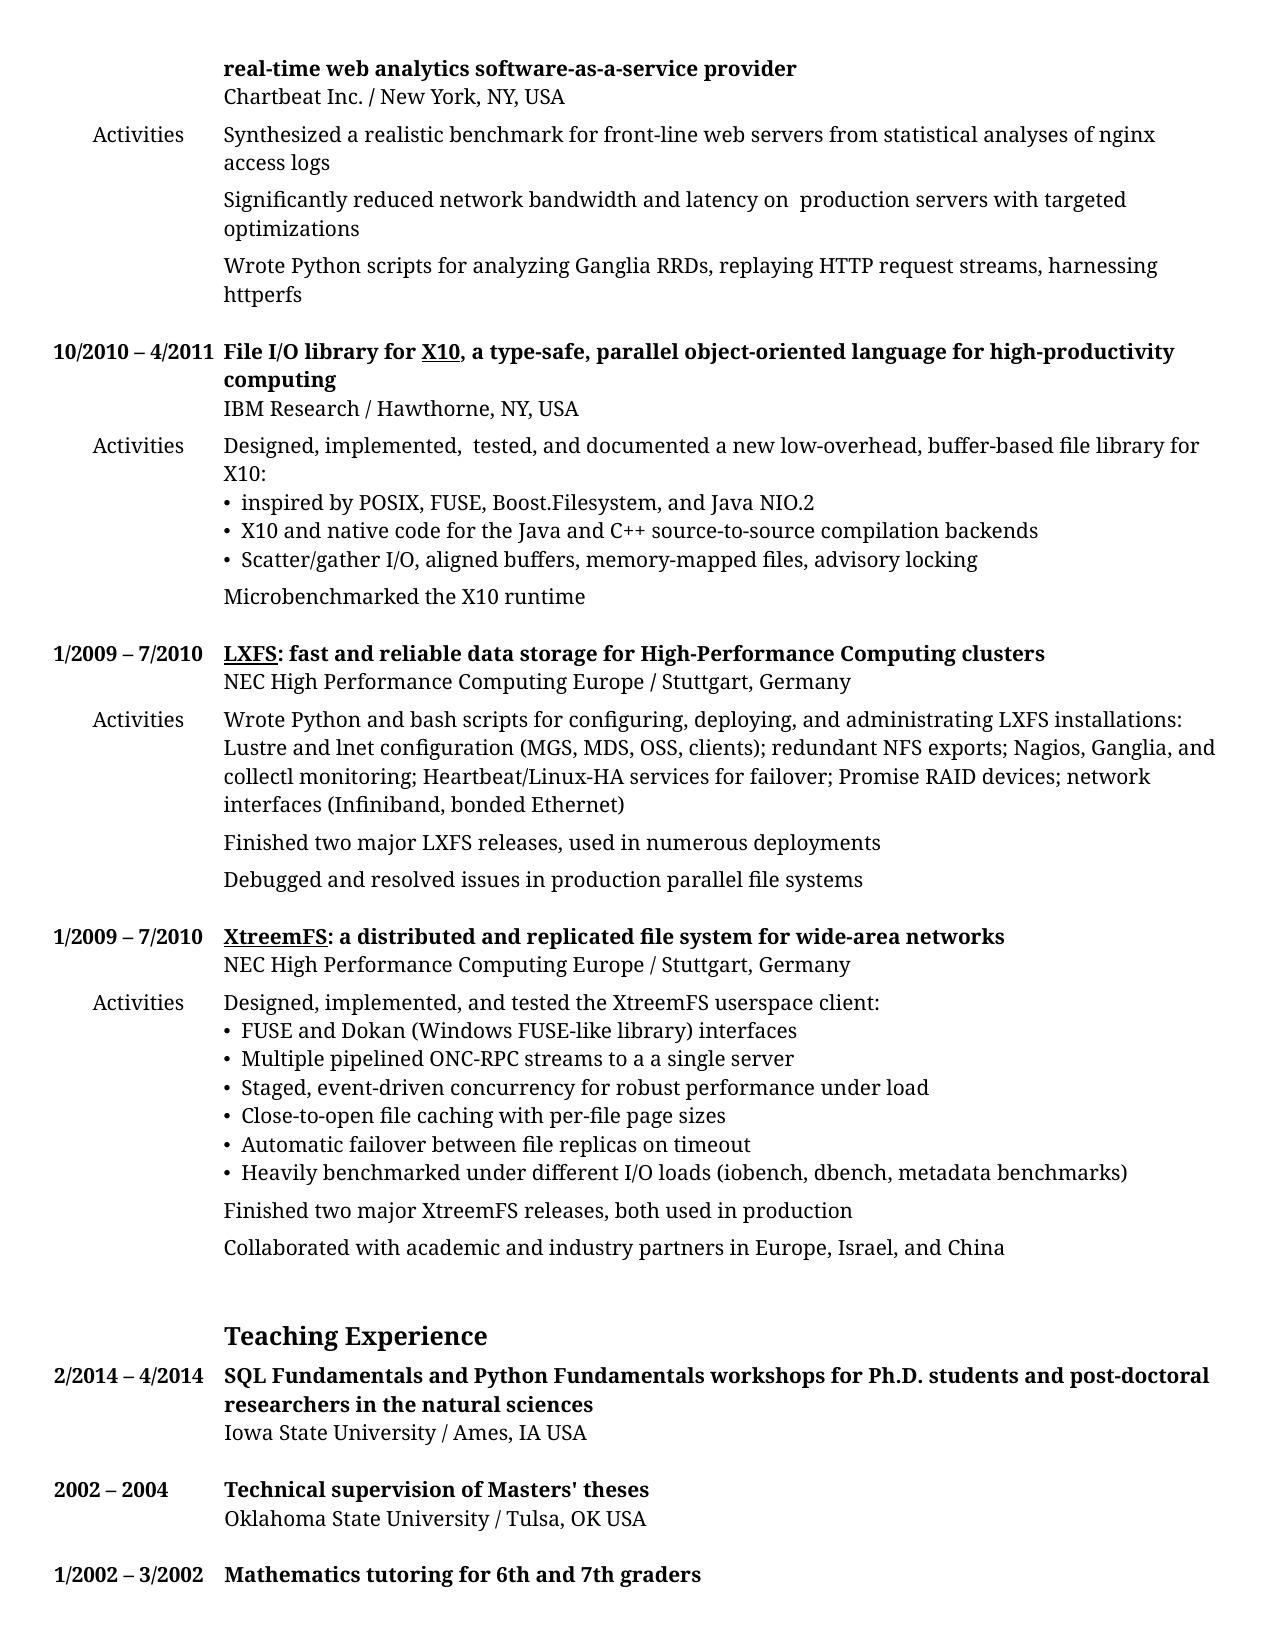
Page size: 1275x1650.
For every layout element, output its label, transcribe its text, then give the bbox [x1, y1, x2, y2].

table_cell [223, 894, 1221, 922]
table_cell [223, 611, 1221, 639]
table_cell Wrote Python and bash scripts for configuring, deploying, and administrating LXFS installations: Lustre and lnet configuration (MGS, MDS, OSS, clients); redundant NFS exports; Nagios, Ganglia, and collectl monitoring; Heartbeat/Linux-HA services for failover; Promise RAID devices; network interfaces (Infiniband, bonded Ethernet) Finished two major LXFS releases, used in numerous deployments Debugged and resolved issues in production parallel file systems [223, 705, 1221, 893]
table_cell 1/2009 – 7/2010 [53, 922, 223, 988]
table_cell Activities [53, 431, 223, 611]
table_cell [53, 54, 223, 120]
table_cell real-time web analytics software-as-a-service provider Chartbeat Inc. / New York, NY, USA [223, 54, 1221, 120]
table_cell 10/2010 – 4/2011 [53, 337, 223, 431]
table_cell [54, 1447, 224, 1475]
table_cell LXFS: fast and reliable data storage for High-Performance Computing clusters NEC High Performance Computing Europe / Stuttgart, Germany [223, 639, 1221, 705]
table_cell Synthesized a realistic benchmark for front-line web servers from statistical analyses of nginx access logs Significantly reduced network bandwidth and latency on production servers with targeted optimizations Wrote Python scripts for analyzing Ganglia RRDs, replaying HTTP request streams, harnessing httperfs [223, 120, 1221, 308]
table_cell XtreemFS: a distributed and replicated file system for wide-area networks NEC High Performance Computing Europe / Stuttgart, Germany [223, 922, 1221, 988]
table_cell [224, 1532, 1221, 1561]
table_cell File I/O library for X10, a type-safe, parallel object-oriented language for high-productivity computing IBM Research / Hawthorne, NY, USA [223, 337, 1221, 431]
table_header Teaching Experience [224, 1319, 1221, 1361]
table_cell 2002 – 2004 [54, 1475, 224, 1532]
table_cell 2/2014 – 4/2014 [54, 1361, 224, 1447]
table_cell Designed, implemented, tested, and documented a new low-overhead, buffer-based file library for X10: inspired by POSIX, FUSE, Boost.Filesystem, and Java NIO.2 X10 and native code for the Java and C++ source-to-source compilation backends Scatter/gather I/O, aligned buffers, memory-mapped files, advisory locking Microbenchmarked the X10 runtime [223, 431, 1221, 611]
table_cell [53, 308, 223, 337]
table_cell Mathematics tutoring for 6th and 7th graders [224, 1561, 1221, 1589]
table_cell Activities [53, 120, 223, 308]
table_cell Activities [53, 705, 223, 893]
table_cell Designed, implemented, and tested the XtreemFS userspace client: FUSE and Dokan (Windows FUSE-like library) interfaces Multiple pipelined ONC-RPC streams to a a single server Staged, event-driven concurrency for robust performance under load Close-to-open file caching with per-file page sizes Automatic failover between file replicas on timeout Heavily benchmarked under different I/O loads (iobench, dbench, metadata benchmarks) Finished two major XtreemFS releases, both used in production Collaborated with academic and industry partners in Europe, Israel, and China [223, 988, 1221, 1262]
table_cell [53, 894, 223, 922]
table_cell Activities [53, 988, 223, 1262]
table_cell Technical supervision of Masters' theses Oklahoma State University / Tulsa, OK USA [224, 1475, 1221, 1532]
table_cell 1/2002 – 3/2002 [54, 1561, 224, 1589]
table_header [54, 1319, 224, 1361]
table_cell [224, 1447, 1221, 1475]
table_cell [54, 1532, 224, 1561]
table_cell [53, 611, 223, 639]
table_cell [223, 308, 1221, 337]
table_cell 1/2009 – 7/2010 [53, 639, 223, 705]
table_cell SQL Fundamentals and Python Fundamentals workshops for Ph.D. students and post-doctoral researchers in the natural sciences Iowa State University / Ames, IA USA [224, 1361, 1221, 1447]
